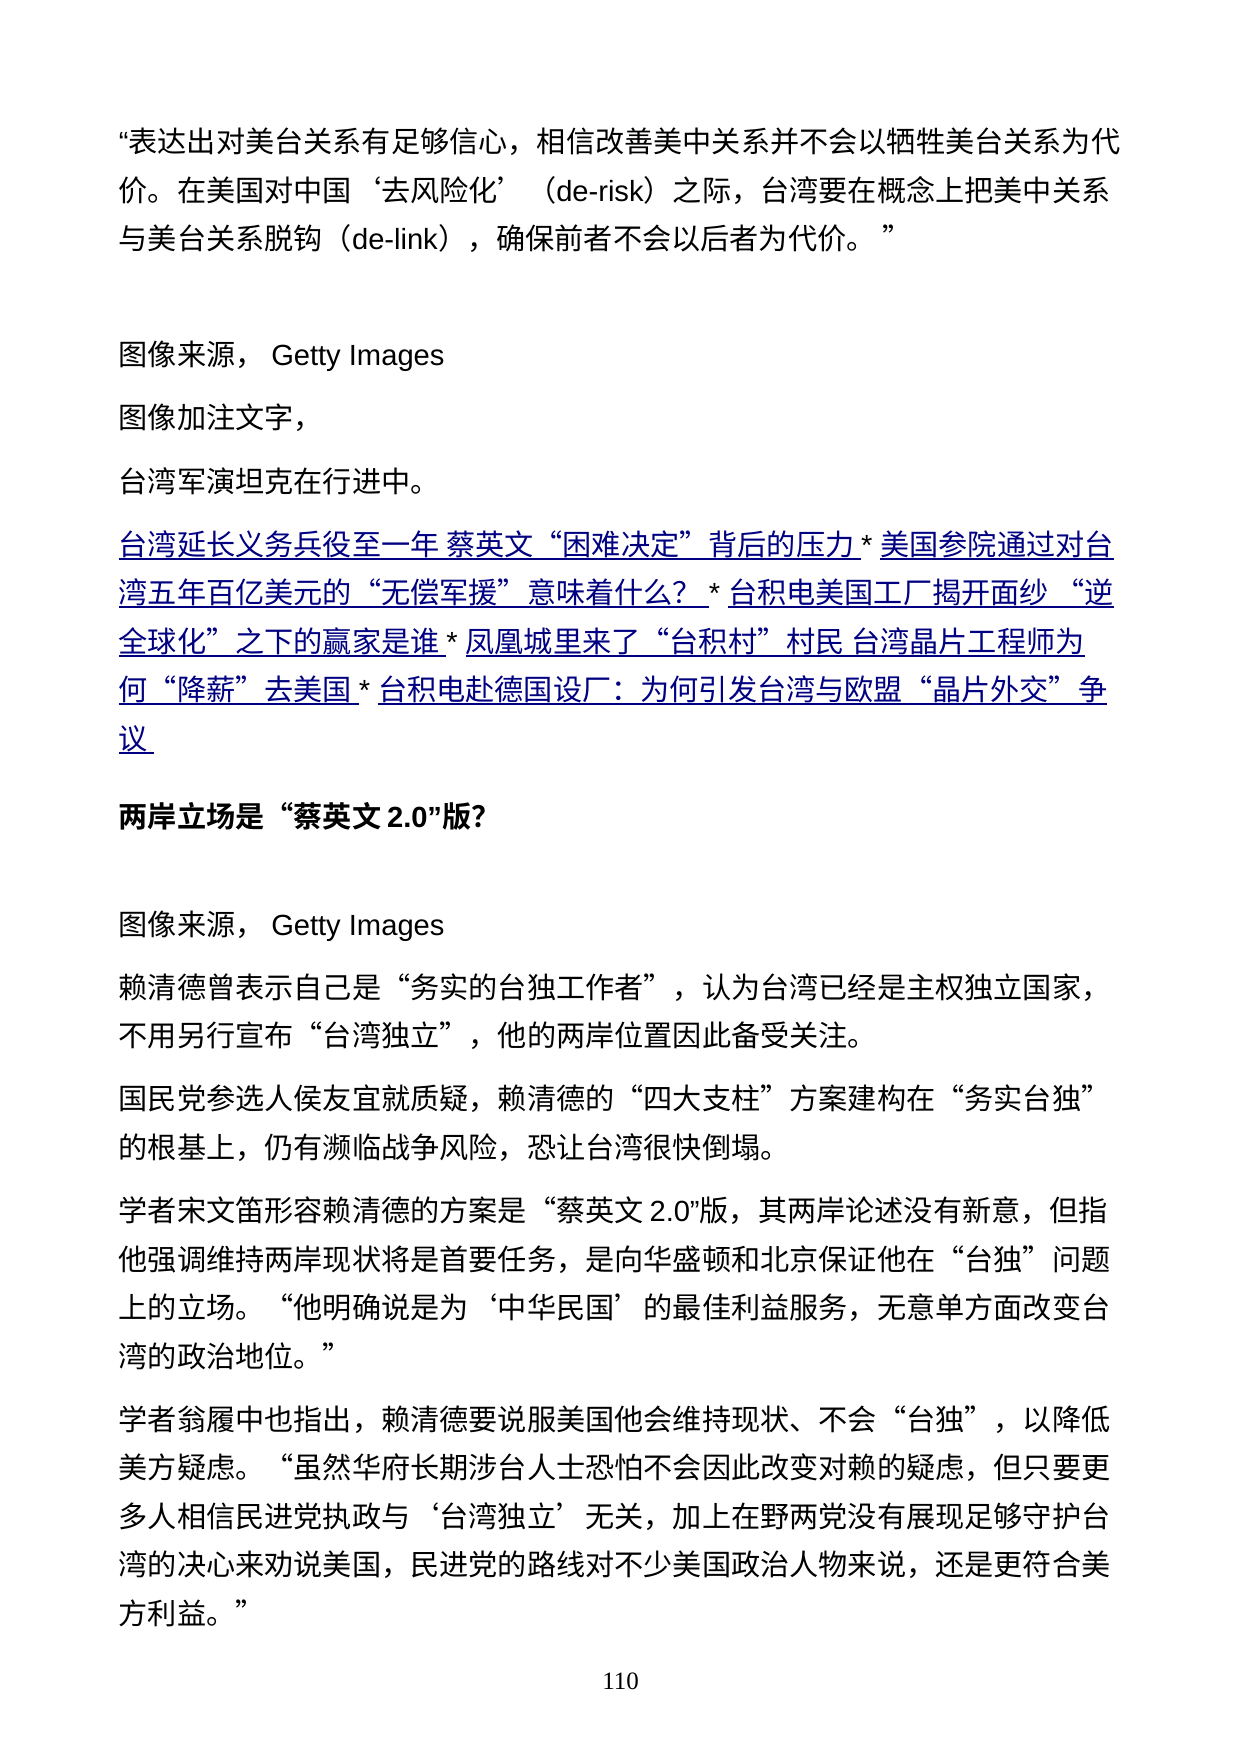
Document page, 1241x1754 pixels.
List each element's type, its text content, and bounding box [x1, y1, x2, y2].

text 台湾延长义务兵役至一年 蔡英文“困难决定”背后的压力 * 美国参院通过对台湾五年百亿美元的“无偿军援”意味着什么？ * 台积电美国工厂揭开面纱 “逆全球化”之下的赢家是谁 * 凤凰城里来了“台积村”村民 台湾晶片工程师为何“降薪”去美国 * 台积电赴德国设厂：为何引发台湾与欧盟“晶片外交”争议 [118, 521, 1122, 758]
text 图像来源， Getty Images [118, 332, 1122, 374]
text 图像加注文字， [118, 395, 1122, 437]
text “表达出对美台关系有足够信心，相信改善美中关系并不会以牺牲美台关系为代价。在美国对中国‘去风险化’（de-risk）之际，台湾要在概念上把美中关系与美台关系脱钩（de-link），确保前者不会以后者为代价。 ” [118, 118, 1122, 258]
subtitle 两岸立场是“蔡英文2.0”版？ [118, 793, 1122, 835]
text 图像来源， Getty Images [118, 901, 1122, 943]
text 学者宋文笛形容赖清德的方案是“蔡英文2.0”版，其两岸论述没有新意，但指他强调维持两岸现状将是首要任务，是向华盛顿和北京保证他在“台独”问题上的立场。“他明确说是为‘中华民国’的最佳利益服务，无意单方面改变台湾的政治地位。” [118, 1187, 1122, 1375]
text 国民党参选人侯友宜就质疑，赖清德的“四大支柱”方案建构在“务实台独”的根基上，仍有濒临战争风险，恐让台湾很快倒塌。 [118, 1076, 1122, 1167]
text 台湾军演坦克在行进中。 [118, 458, 1122, 500]
text 学者翁履中也指出，赖清德要说服美国他会维持现状、不会“台独”，以降低美方疑虑。“虽然华府长期涉台人士恐怕不会因此改变对赖的疑虑，但只要更多人相信民进党执政与‘台湾独立’无关，加上在野两党没有展现足够守护台湾的决心来劝说美国，民进党的路线对不少美国政治人物来说，还是更符合美方利益。” [118, 1396, 1122, 1633]
text 赖清德曾表示自己是“务实的台独工作者”，认为台湾已经是主权独立国家，不用另行宣布“台湾独立”，他的两岸位置因此备受关注。 [118, 964, 1122, 1055]
